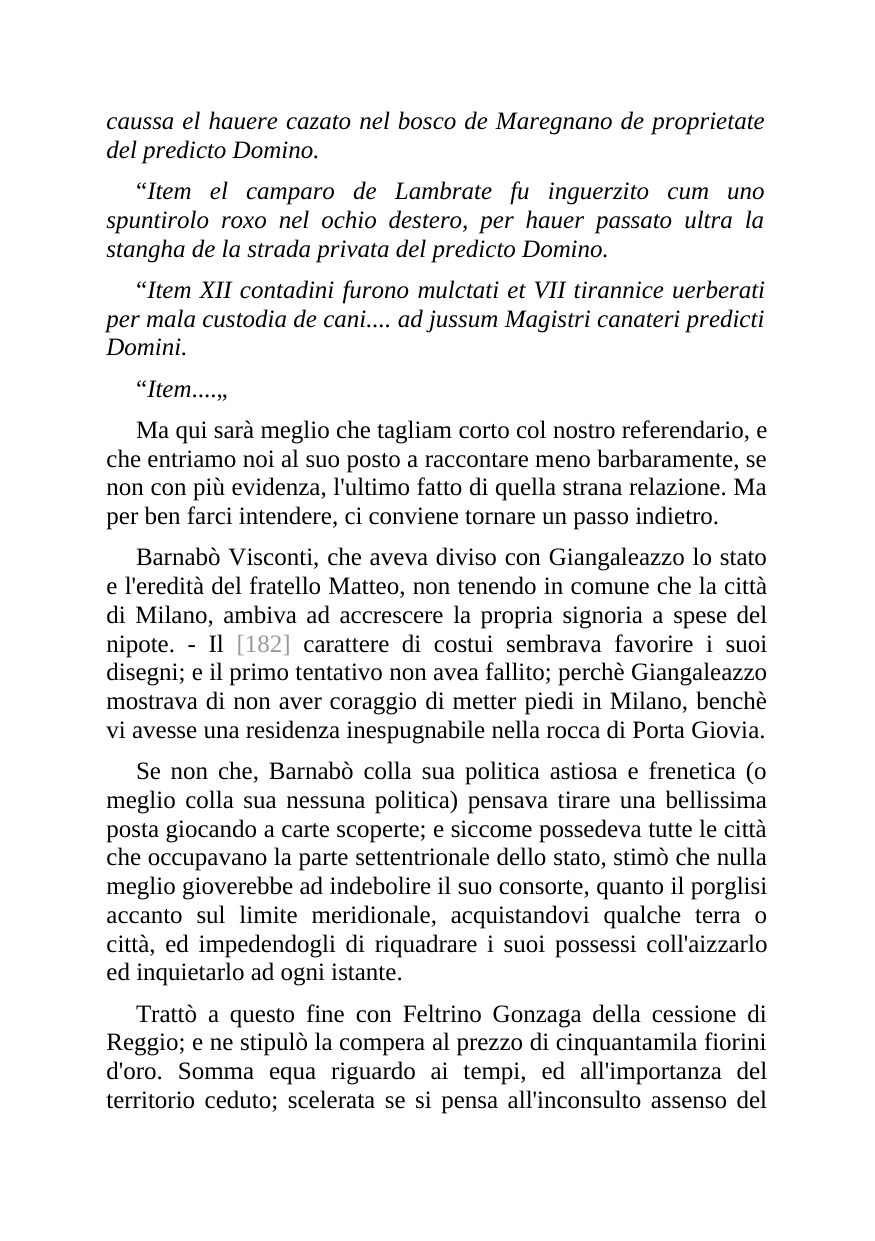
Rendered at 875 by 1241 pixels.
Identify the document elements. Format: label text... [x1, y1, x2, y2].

text Barnabò Visconti, che aveva diviso con Giangaleazzo lo stato e l'eredità del fratello Matteo, non tenendo in comune che la città di Milano, ambiva ad accrescere la propria signoria a spese del nipote. - Il [182] carattere di costui sembrava favorire i suoi disegni; e il primo tentativo non avea fallito; perchè Giangaleazzo mostrava di non aver coraggio di metter piedi in Milano, benchè vi avesse una residenza inespugnabile nella rocca di Porta Giovia. [106, 542, 768, 744]
text Trattò a questo fine con Feltrino Gonzaga della cessione di Reggio; e ne stipulò la compera al prezzo di cinquantamila fiorini d'oro. Somma equa riguardo ai tempi, ed all'importanza del territorio ceduto; scelerata se si pensa all'inconsulto assenso del [106, 999, 768, 1114]
text Ma qui sarà meglio che tagliam corto col nostro referendario, e che entriamo noi al suo posto a raccontare meno barbaramente, se non con più evidenza, l'ultimo fatto di quella strana relazione. Ma per ben farci intendere, ci conviene tornare un passo indietro. [106, 415, 768, 530]
text “Item....„ [106, 374, 768, 402]
text Se non che, Barnabò colla sua politica astiosa e frenetica (o meglio colla sua nessuna politica) pensava tirare una bellissima posta giocando a carte scoperte; e siccome possedeva tutte le città che occupavano la parte settentrionale dello stato, stimò che nulla meglio gioverebbe ad indebolire il suo consorte, quanto il porglisi accanto sul limite meridionale, acquistandovi qualche terra o città, ed impedendogli di riquadrare i suoi possessi coll'aizzarlo ed inquietarlo ad ogni istante. [106, 756, 768, 986]
text “Item XII contadini furono mulctati et VII tirannice uerberati per mala custodia de cani.... ad jussum Magistri canateri predicti Domini. [106, 275, 768, 361]
text caussa el hauere cazato nel bosco de Maregnano de proprietate del predicto Domino. [106, 106, 768, 164]
text “Item el camparo de Lambrate fu inguerzito cum uno spuntirolo roxo nel ochio destero, per hauer passato ultra la stangha de la strada privata del predicto Domino. [106, 176, 768, 262]
